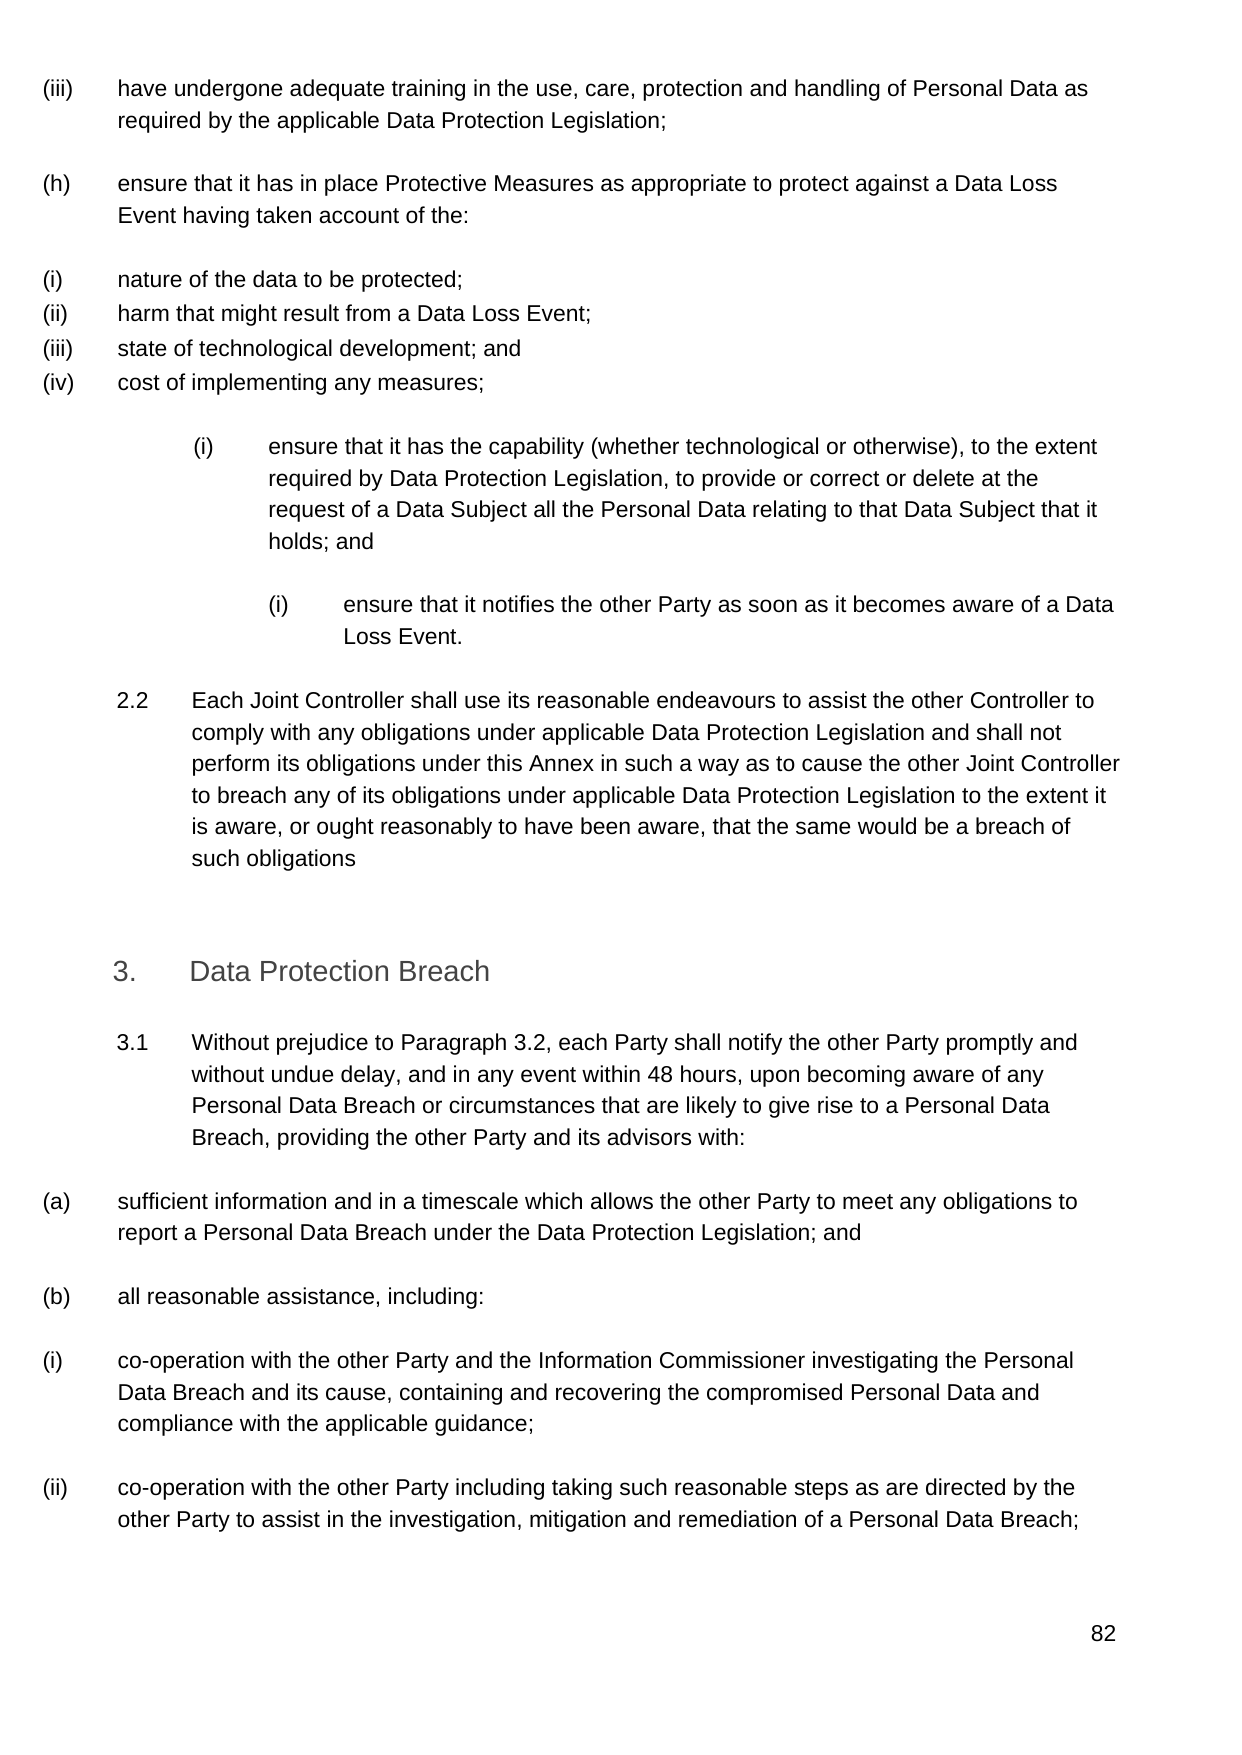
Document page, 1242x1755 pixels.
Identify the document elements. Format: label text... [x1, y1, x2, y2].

subtitle 3. Data Protection Breach [0, 954, 1122, 987]
list all reasonable assistance, including: [42, 1283, 1121, 1309]
text 3.1 Without prejudice to Paragraph 3.2, each Party shall notify the other Party promptly and without undue delay, and in any event within 48 hours, upon becoming aware of any Personal Data Breach or circumstances that are likely to give rise to a Personal Data Breach, providing the other Party and its advisors with: [116, 1029, 1121, 1150]
list co-operation with the other Party and the Information Commissioner investigating the Personal Data Breach and its cause, containing and recovering the compromised Personal Data and compliance with the applicable guidance; [42, 1347, 1121, 1437]
list have undergone adequate training in the use, care, protection and handling of Personal Data as required by the applicable Data Protection Legislation; [42, 75, 1121, 133]
list sufficient information and in a timescale which allows the other Party to meet any obligations to report a Personal Data Breach under the Data Protection Legislation; and [42, 1188, 1121, 1246]
list ensure that it has in place Protective Measures as appropriate to protect against a Data Loss Event having taken account of the: [42, 170, 1121, 228]
list harm that might result from a Data Loss Event; [42, 300, 1121, 327]
text (i) ensure that it notifies the other Party as soon as it becomes aware of a Data Loss Event. [268, 591, 1121, 649]
text (i) ensure that it has the capability (whether technological or otherwise), to the extent required by Data Protection Legislation, to provide or correct or delete at the request of a Data Subject all the Personal Data relating to that Data Subject that it holds; and [193, 433, 1121, 554]
list cost of implementing any measures; [42, 369, 1121, 395]
list nature of the data to be protected; [42, 266, 1121, 292]
list co-operation with the other Party including taking such reasonable steps as are directed by the other Party to assist in the investigation, mitigation and remediation of a Personal Data Breach; [42, 1474, 1121, 1532]
text 2.2 Each Joint Controller shall use its reasonable endeavours to assist the other Controller to comply with any obligations under applicable Data Protection Legislation and shall not perform its obligations under this Annex in such a way as to cause the other Joint Controller to breach any of its obligations under applicable Data Protection Legislation to the extent it is aware, or ought reasonably to have been aware, that the same would be a breach of such obligations [116, 687, 1121, 871]
list state of technological development; and [42, 335, 1121, 361]
